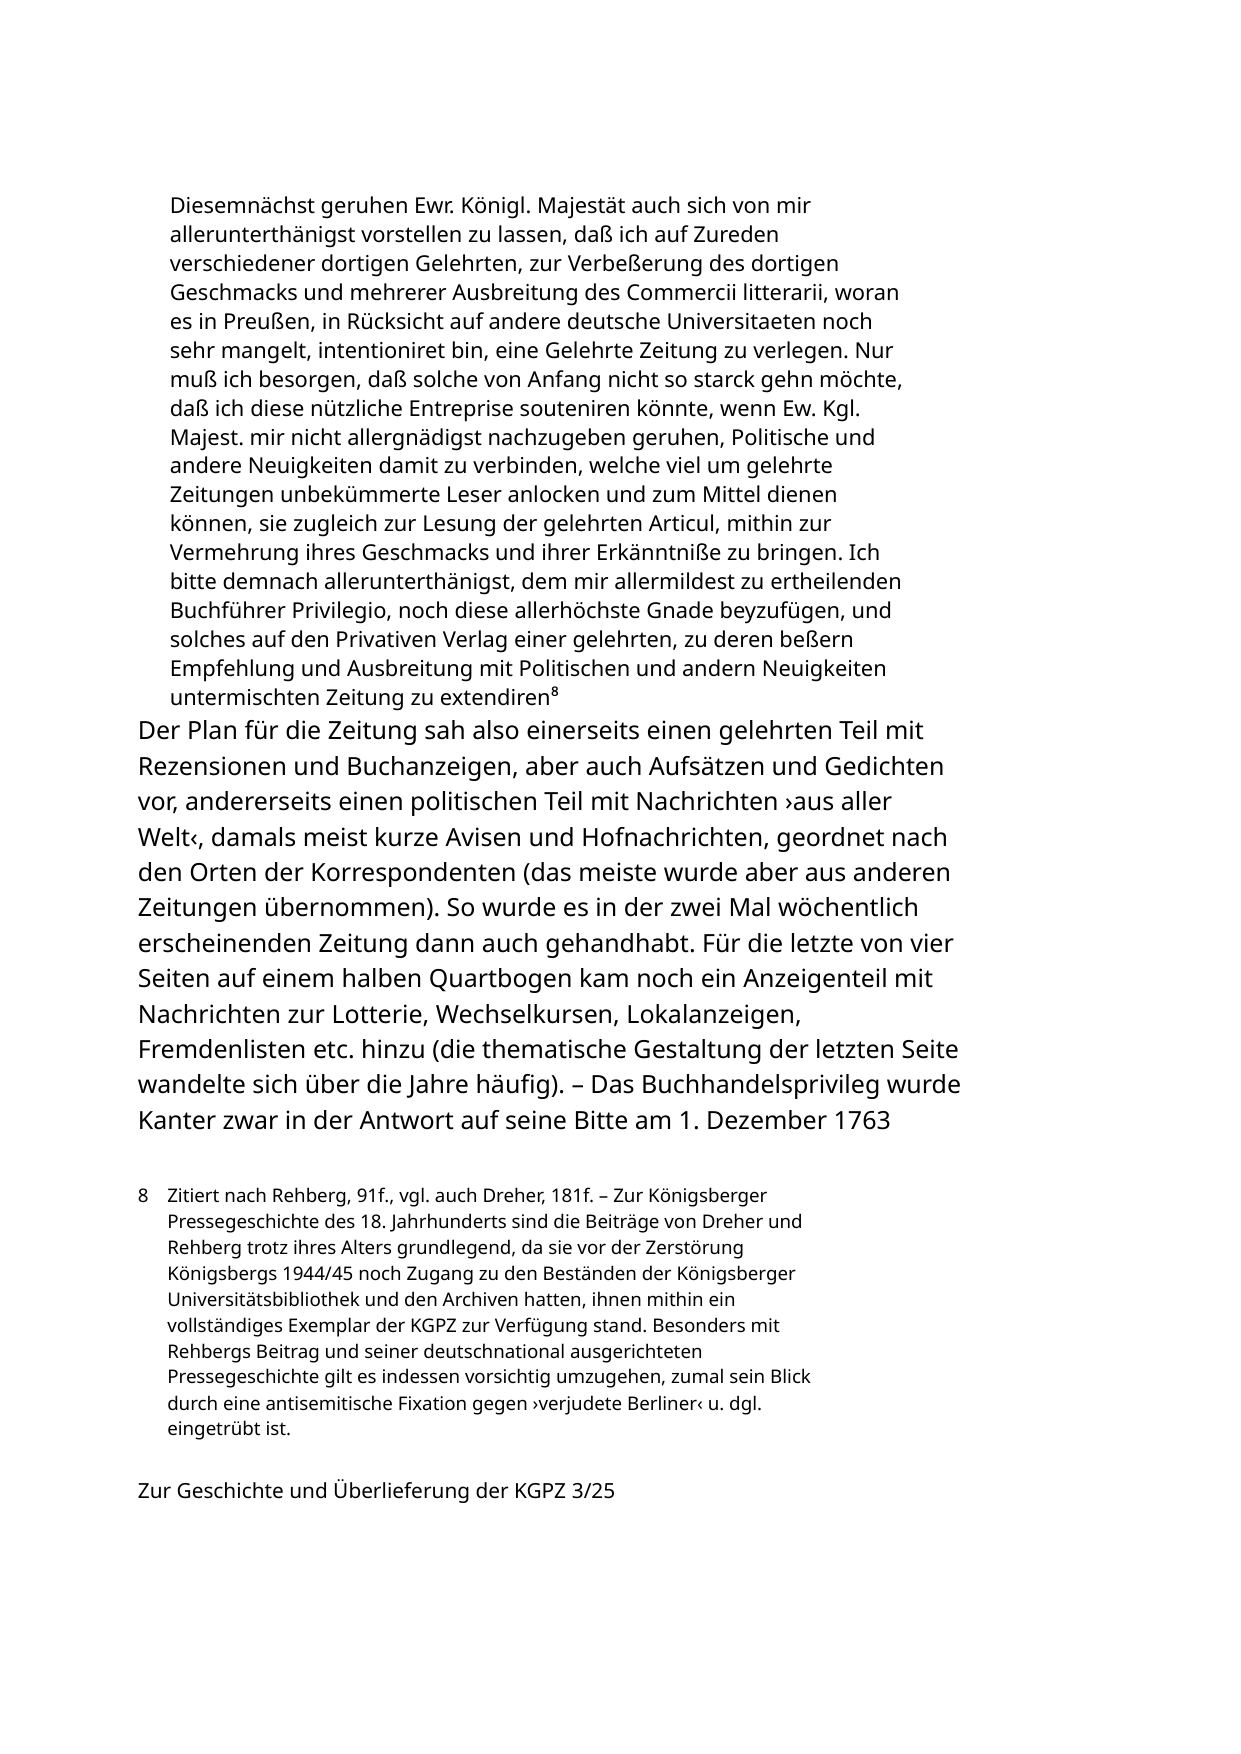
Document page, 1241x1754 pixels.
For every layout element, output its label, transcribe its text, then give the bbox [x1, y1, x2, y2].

text Zitiert nach Rehberg, 91f., vgl. auch Dreher, 181f. – Zur Königsberger Pressegeschichte des 18. Jahrhunderts sind die Beiträge von Dreher und Rehberg trotz ihres Alters grundlegend, da sie vor der Zerstörung Königsbergs 1944/45 noch Zugang zu den Beständen der Königsberger Universitätsbibliothek und den Archiven hatten, ihnen mithin ein vollständiges Exemplar der KGPZ zur Verfügung stand. Besonders mit Rehbergs Beitrag und seiner deutschnational ausgerichteten Pressegeschichte gilt es indessen vorsichtig umzugehen, zumal sein Blick durch eine antisemitische Fixation gegen ›verjudete Berliner‹ u. dgl. eingetrübt ist. [138, 1182, 846, 1441]
text Diesemnächst geruhen Ewr. Königl. Majestät auch sich von mir allerunterthänigst vorstellen zu lassen, daß ich auf Zureden verschiedener dortigen Gelehrten, zur Verbeßerung des dortigen Geschmacks und mehrerer Ausbreitung des Commercii litterarii, woran es in Preußen, in Rücksicht auf andere deutsche Universitaeten noch sehr mangelt, intentioniret bin, eine Gelehrte Zeitung zu verlegen. Nur muß ich besorgen, daß solche von Anfang nicht so starck gehn möchte, daß ich diese nützliche Entreprise souteniren könnte, wenn Ew. Kgl. Majest. mir nicht allergnädigst nachzugeben geruhen, Politische und andere Neuigkeiten damit zu verbinden, welche viel um gelehrte Zeitungen unbekümmerte Leser anlocken und zum Mittel dienen können, sie zugleich zur Lesung der gelehrten Articul, mithin zur Vermehrung ihres Geschmacks und ihrer Erkänntniße zu bringen. Ich bitte demnach allerunterthänigst, dem mir allermildest zu ertheilenden Buchführer Privilegio, noch diese allerhöchste Gnade beyzufügen, und solches auf den Privativen Verlag einer gelehrten, zu deren beßern Empfehlung und Ausbreitung mit Politischen und andern Neuigkeiten untermischten Zeitung zu extendiren [169, 190, 905, 711]
text Der Plan für die Zeitung sah also einerseits einen gelehrten Teil mit Rezensionen und Buchanzeigen, aber auch Aufsätzen und Gedichten vor, andererseits einen politischen Teil mit Nachrichten ›aus aller Welt‹, damals meist kurze Avisen und Hofnachrichten, geordnet nach den Orten der Korrespondenten (das meiste wurde aber aus anderen Zeitungen übernommen). So wurde es in der zwei Mal wöchentlich erscheinenden Zeitung dann auch gehandhabt. Für die letzte von vier Seiten auf einem halben Quartbogen kam noch ein Anzeigenteil mit Nachrichten zur Lotterie, Wechselkursen, Lokalanzeigen, Fremdenlisten etc. hinzu (die thematische Gestaltung der letzten Seite wandelte sich über die Jahre häufig). – Das Buchhandelsprivileg wurde Kanter zwar in der Antwort auf seine Bitte am 1. Dezember 1763 [138, 711, 964, 1136]
